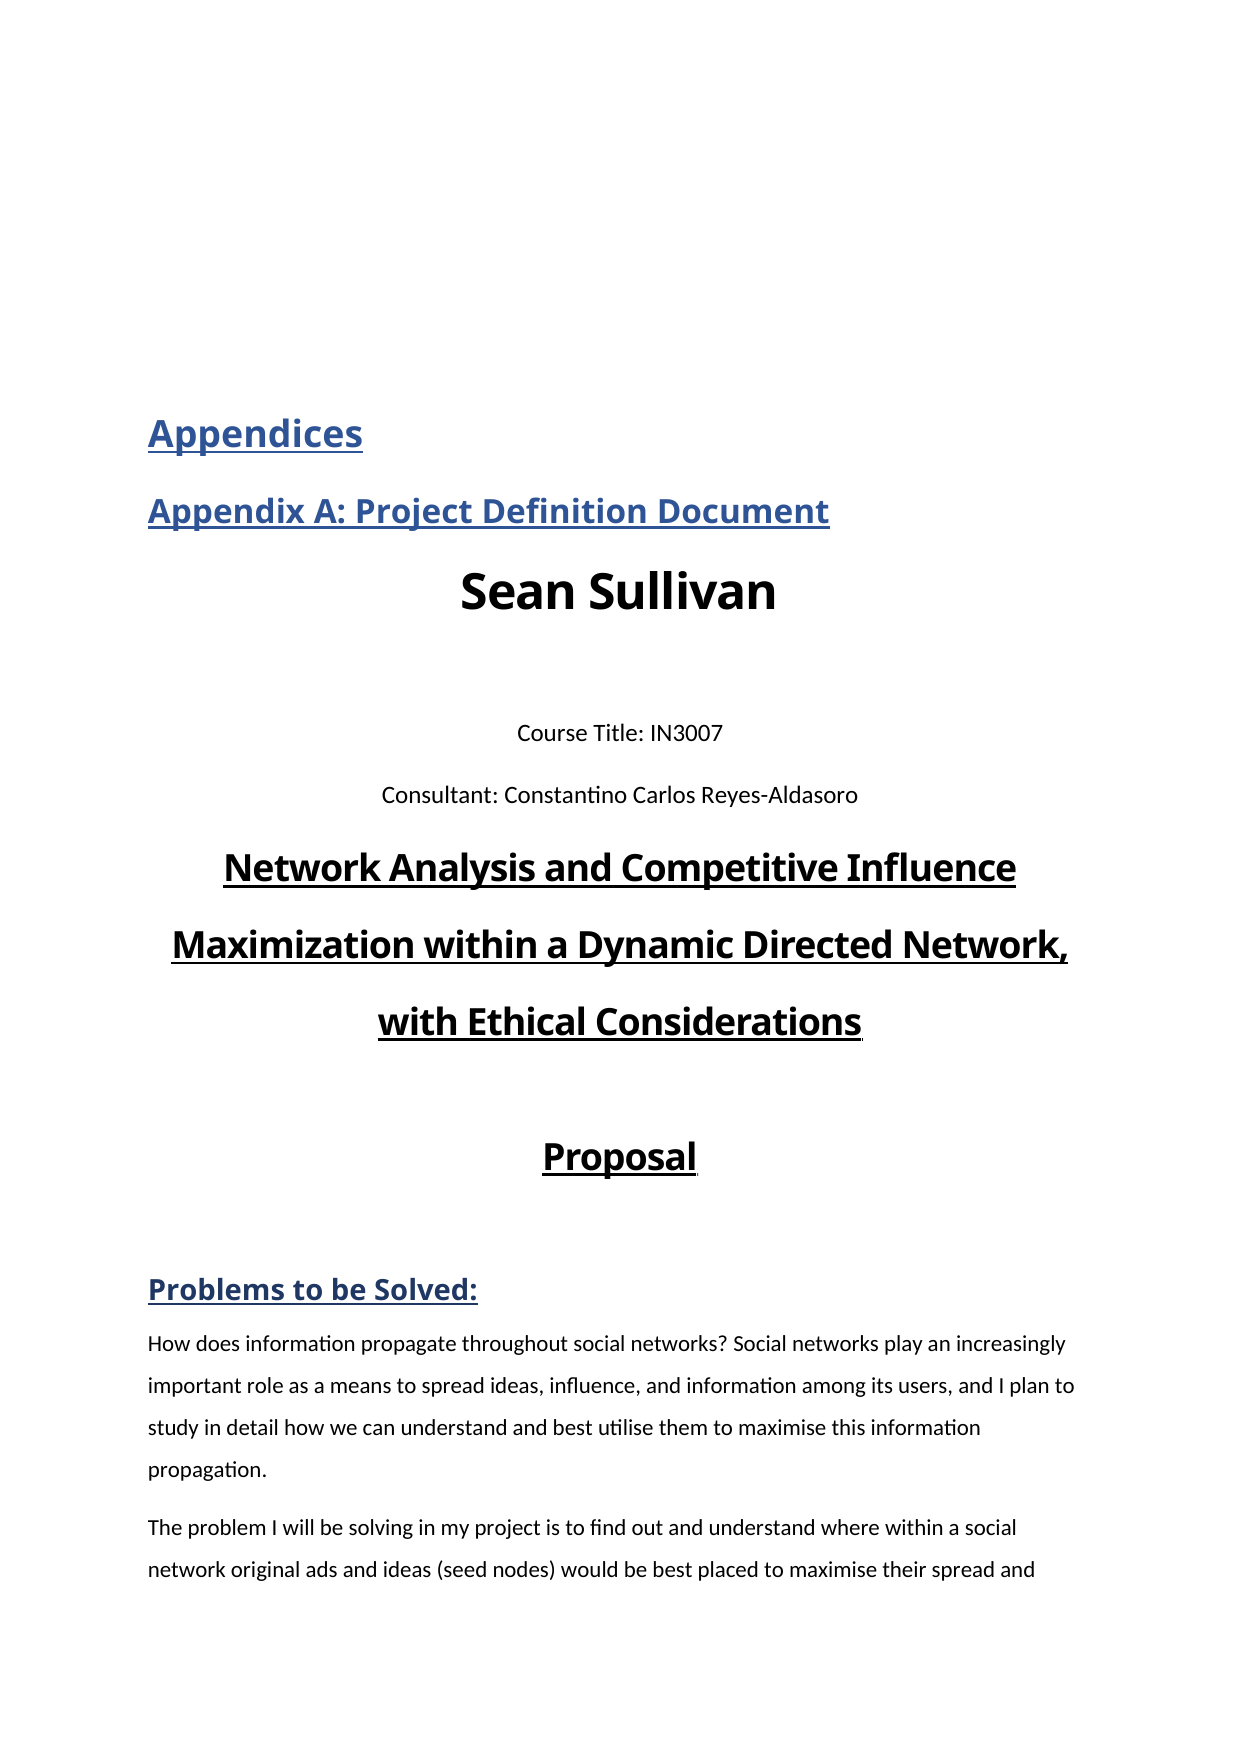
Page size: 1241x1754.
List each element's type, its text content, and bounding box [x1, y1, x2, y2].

text Consultant: Constantino Carlos Reyes-Aldasoro [148, 779, 1092, 810]
text How does information propagate throughout social networks? Social networks play an increasingly important role as a means to spread ideas, influence, and information among its users, and I plan to study in detail how we can understand and best utilise them to maximise this information propagation. [148, 1329, 1092, 1483]
subtitle Appendices [148, 407, 1092, 458]
title Network Analysis and Competitive Influence Maximization within a Dynamic Directed Network, with Ethical Considerations [148, 842, 1092, 1046]
subtitle Appendix A: Project Definition Document [148, 488, 1092, 533]
title Sean Sullivan [148, 556, 1092, 624]
text The problem I will be solving in my project is to find out and understand where within a social network original ads and ideas (seed nodes) would be best placed to maximise their spread and [148, 1513, 1092, 1583]
subtitle Problems to be Solved: [148, 1269, 1092, 1309]
title Proposal [148, 1130, 1092, 1181]
text Course Title: IN3007 [148, 717, 1092, 747]
